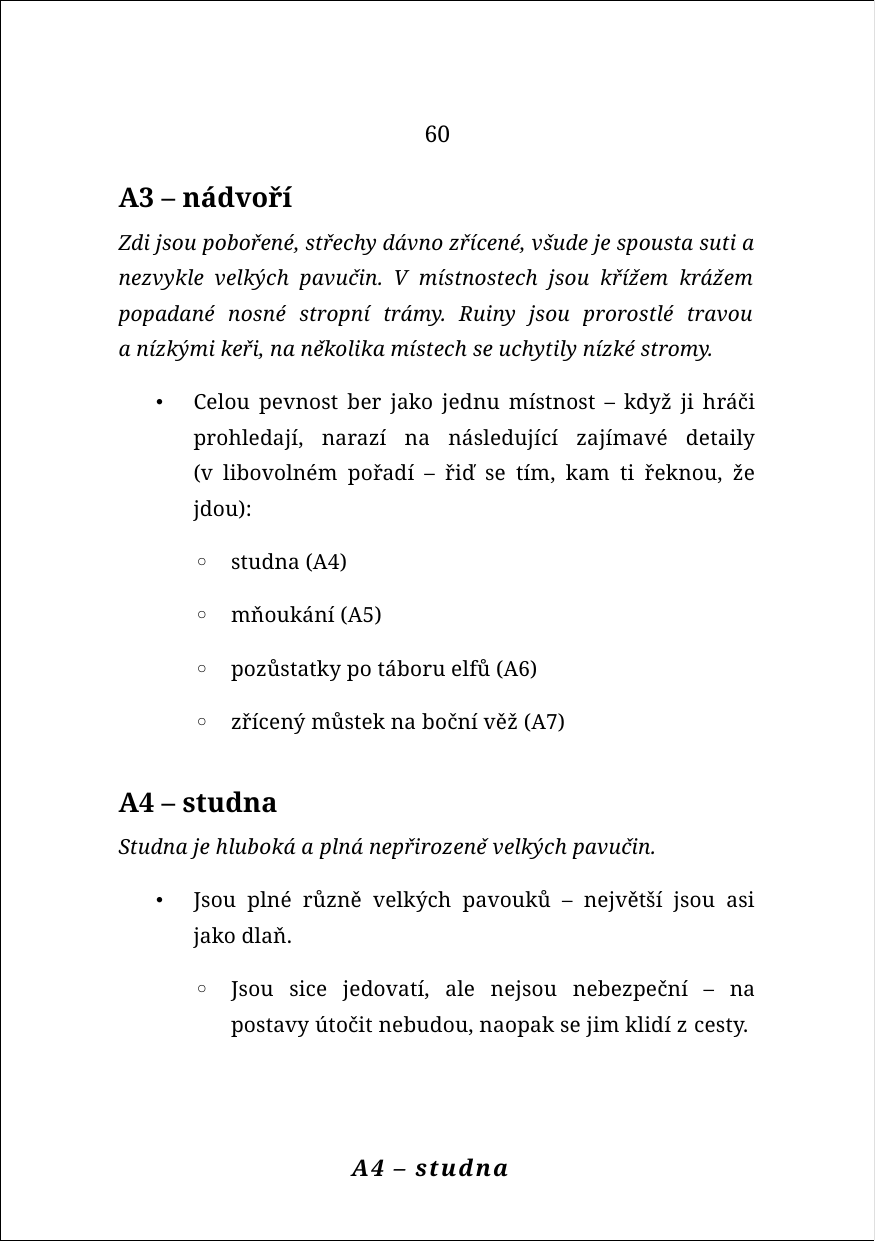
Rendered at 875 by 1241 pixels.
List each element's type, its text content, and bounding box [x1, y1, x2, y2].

subtitle A3 – nádvoří [118, 179, 756, 216]
list Jsou plné různě velkých pavouků – největší jsou asi jako dlaň. [156, 886, 756, 949]
list studna (A4) [193, 547, 756, 576]
list Celou pevnost ber jako jednu místnost – když ji hráči prohledají, narazí na následující zajímavé detaily (v⁠ libovolném pořadí – řiď se tím, kam ti řeknou, že jdou): [156, 387, 756, 522]
list mňoukání (A5) [193, 600, 756, 629]
list Jsou sice jedovatí, ale nejsou nebezpeční – na postavy útočit nebudou, naopak se jim klidí z⁠ cesty. [193, 974, 756, 1038]
subtitle A4 – studna [118, 784, 756, 821]
list pozůstatky po táboru elfů (A6) [193, 654, 756, 682]
text Studna je hluboká a⁠ plná nepřirozeně velkých pavučin. [118, 832, 756, 861]
list zřícený můstek na boční věž (A7) [193, 707, 756, 735]
text Zdi jsou pobořené, střechy dávno zřícené, všude je spousta suti a⁠ nezvykle velkých pavučin. V⁠ místnostech jsou křížem krážem popadané nosné stropní trámy. Ruiny jsou prorostlé travou a⁠ nízkými keři, na několika místech se uchytily nízké stromy. [118, 228, 756, 363]
